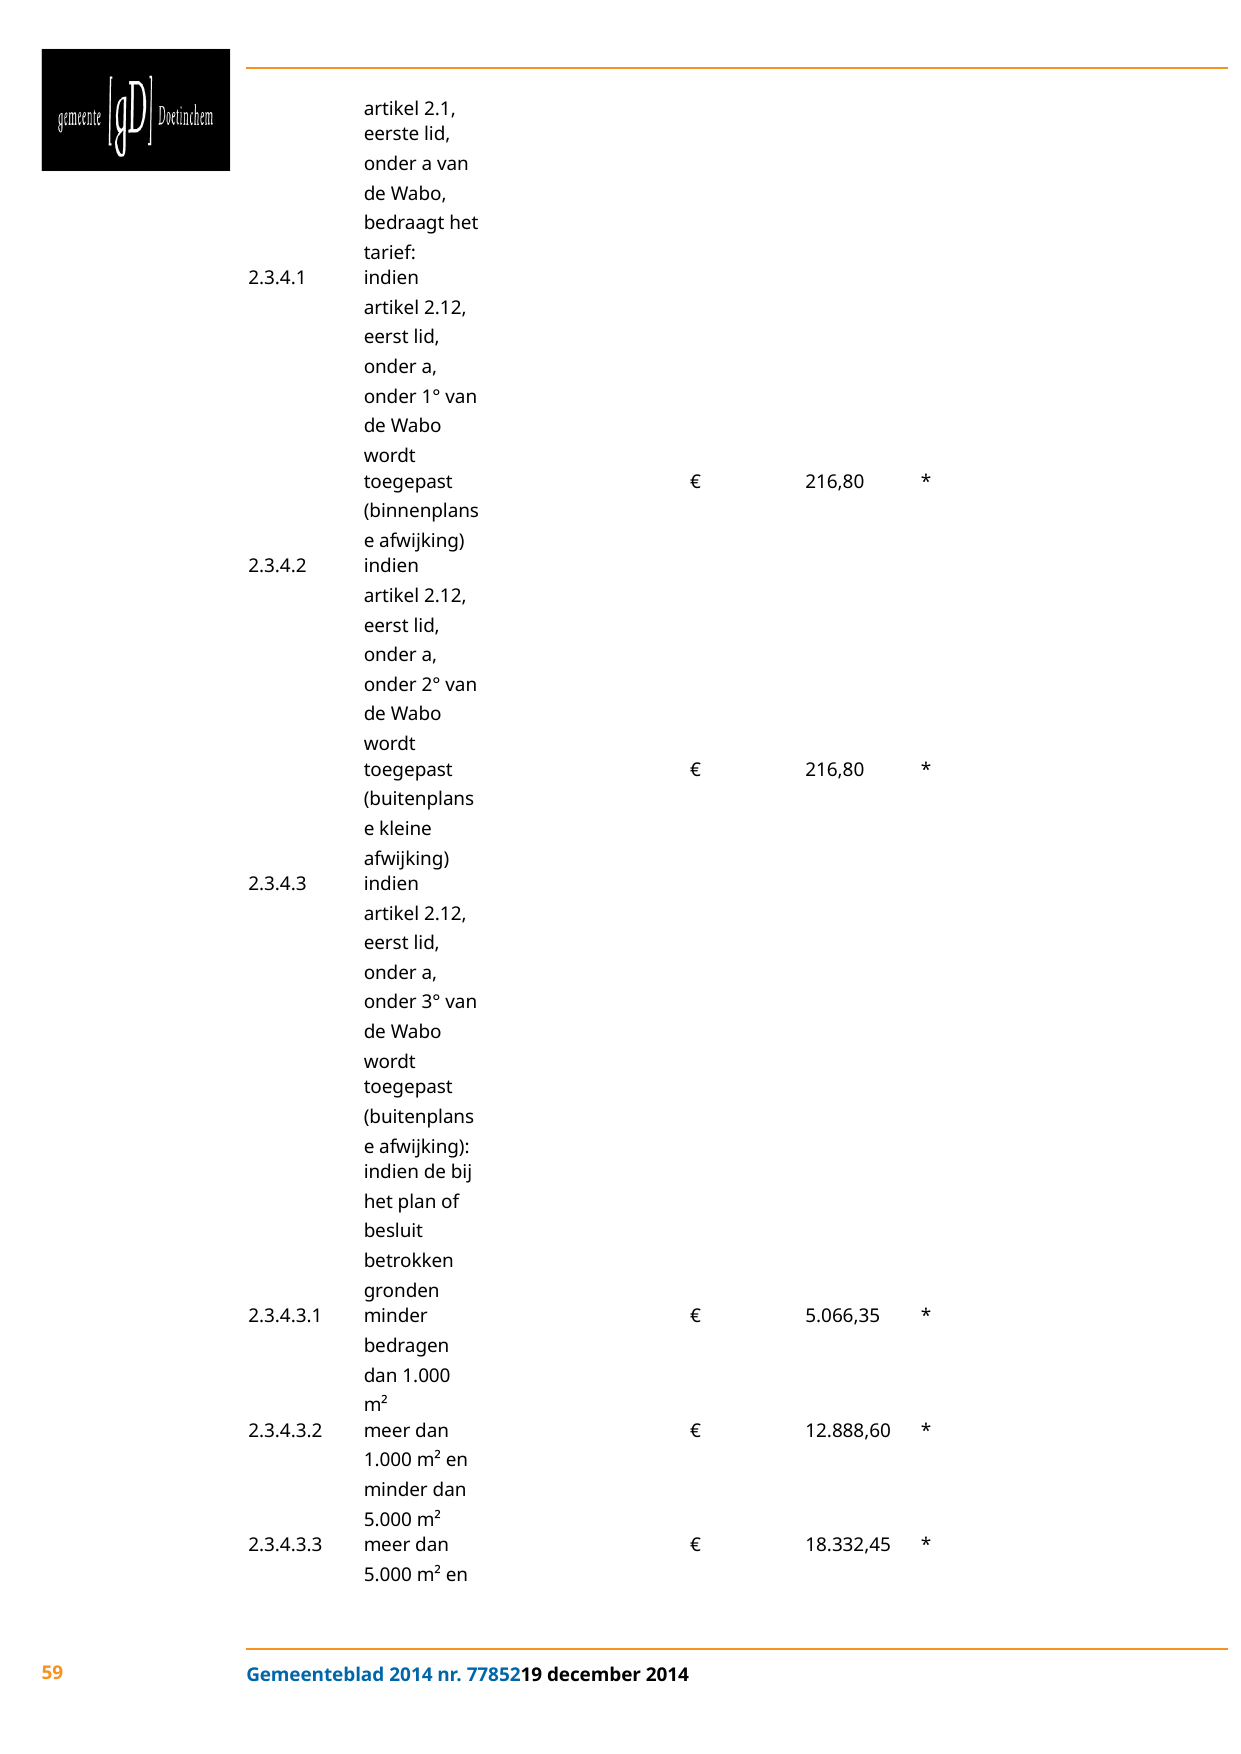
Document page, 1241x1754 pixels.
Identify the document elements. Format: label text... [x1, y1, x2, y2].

table_cell € [690, 756, 805, 870]
table_cell [479, 1159, 690, 1303]
table_cell € [690, 468, 805, 553]
table_cell € [690, 1303, 805, 1417]
table_cell toegepast (buitenplanse kleine afwijking) [364, 756, 479, 870]
table_cell [690, 870, 805, 1074]
table_cell indien de bij het plan of besluit betrokken gronden [364, 1159, 479, 1303]
table_cell [690, 95, 805, 121]
table_cell [921, 121, 1036, 264]
table_cell 2.3.4.3.1 [248, 1303, 363, 1417]
table_cell 2.3.4.3.3 [248, 1532, 363, 1587]
table_cell * [921, 756, 1036, 870]
table_cell * [921, 1532, 1036, 1587]
table_cell meer dan 1.000 m² en minder dan 5.000 m² [364, 1417, 479, 1532]
table_cell € [690, 1532, 805, 1587]
table_cell 216,80 [805, 756, 921, 870]
table_cell [479, 1074, 690, 1158]
table_cell [805, 121, 921, 264]
table_cell 2.3.4.3.2 [248, 1417, 363, 1532]
table_cell [479, 468, 690, 553]
table_cell [690, 553, 805, 756]
table_cell minder bedragen dan 1.000 m² [364, 1303, 479, 1417]
table_cell [248, 1159, 363, 1303]
table_cell [248, 468, 363, 553]
table_cell * [921, 1303, 1036, 1417]
table_cell [921, 1159, 1036, 1303]
table_cell [248, 121, 363, 264]
table_cell indien artikel 2.12, eerst lid, onder a, onder 1° van de Wabo wordt [364, 265, 479, 468]
table_cell [690, 1159, 805, 1303]
table_cell 216,80 [805, 468, 921, 553]
table_cell [805, 95, 921, 121]
table_cell 18.332,45 [805, 1532, 921, 1587]
table_cell * [921, 1417, 1036, 1532]
table_cell [479, 1303, 690, 1417]
table_cell [479, 553, 690, 756]
table_cell [690, 1074, 805, 1158]
table_cell [248, 756, 363, 870]
table_cell [479, 756, 690, 870]
table_cell [805, 870, 921, 1074]
picture [41, 47, 231, 172]
table_cell meer dan 5.000 m² en [364, 1532, 479, 1587]
table_cell [805, 553, 921, 756]
table_cell 2.3.4.1 [248, 265, 363, 468]
table_cell 12.888,60 [805, 1417, 921, 1532]
table_cell * [921, 468, 1036, 553]
table_cell [479, 1532, 690, 1587]
table_cell [479, 95, 690, 121]
table_cell artikel 2.1, [364, 95, 479, 121]
table_cell [805, 1159, 921, 1303]
table_cell [805, 265, 921, 468]
table_cell [921, 1074, 1036, 1158]
table_cell [690, 265, 805, 468]
table_cell 5.066,35 [805, 1303, 921, 1417]
table_cell 2.3.4.2 [248, 553, 363, 756]
table_cell [479, 121, 690, 264]
table_cell indien artikel 2.12, eerst lid, onder a, onder 2° van de Wabo wordt [364, 553, 479, 756]
table_cell € [690, 1417, 805, 1532]
table_cell 2.3.4.3 [248, 870, 363, 1074]
table_cell [479, 265, 690, 468]
table_cell [805, 1074, 921, 1158]
table_cell [479, 1417, 690, 1532]
table_cell eerste lid, onder a van de Wabo, bedraagt het tarief: [364, 121, 479, 264]
table_cell [248, 1074, 363, 1158]
table_cell [479, 870, 690, 1074]
table_cell indien artikel 2.12, eerst lid, onder a, onder 3° van de Wabo wordt [364, 870, 479, 1074]
table_cell [690, 121, 805, 264]
table_cell [248, 95, 363, 121]
table_cell toegepast (binnenplanse afwijking) [364, 468, 479, 553]
table_cell toegepast (buitenplanse afwijking): [364, 1074, 479, 1158]
